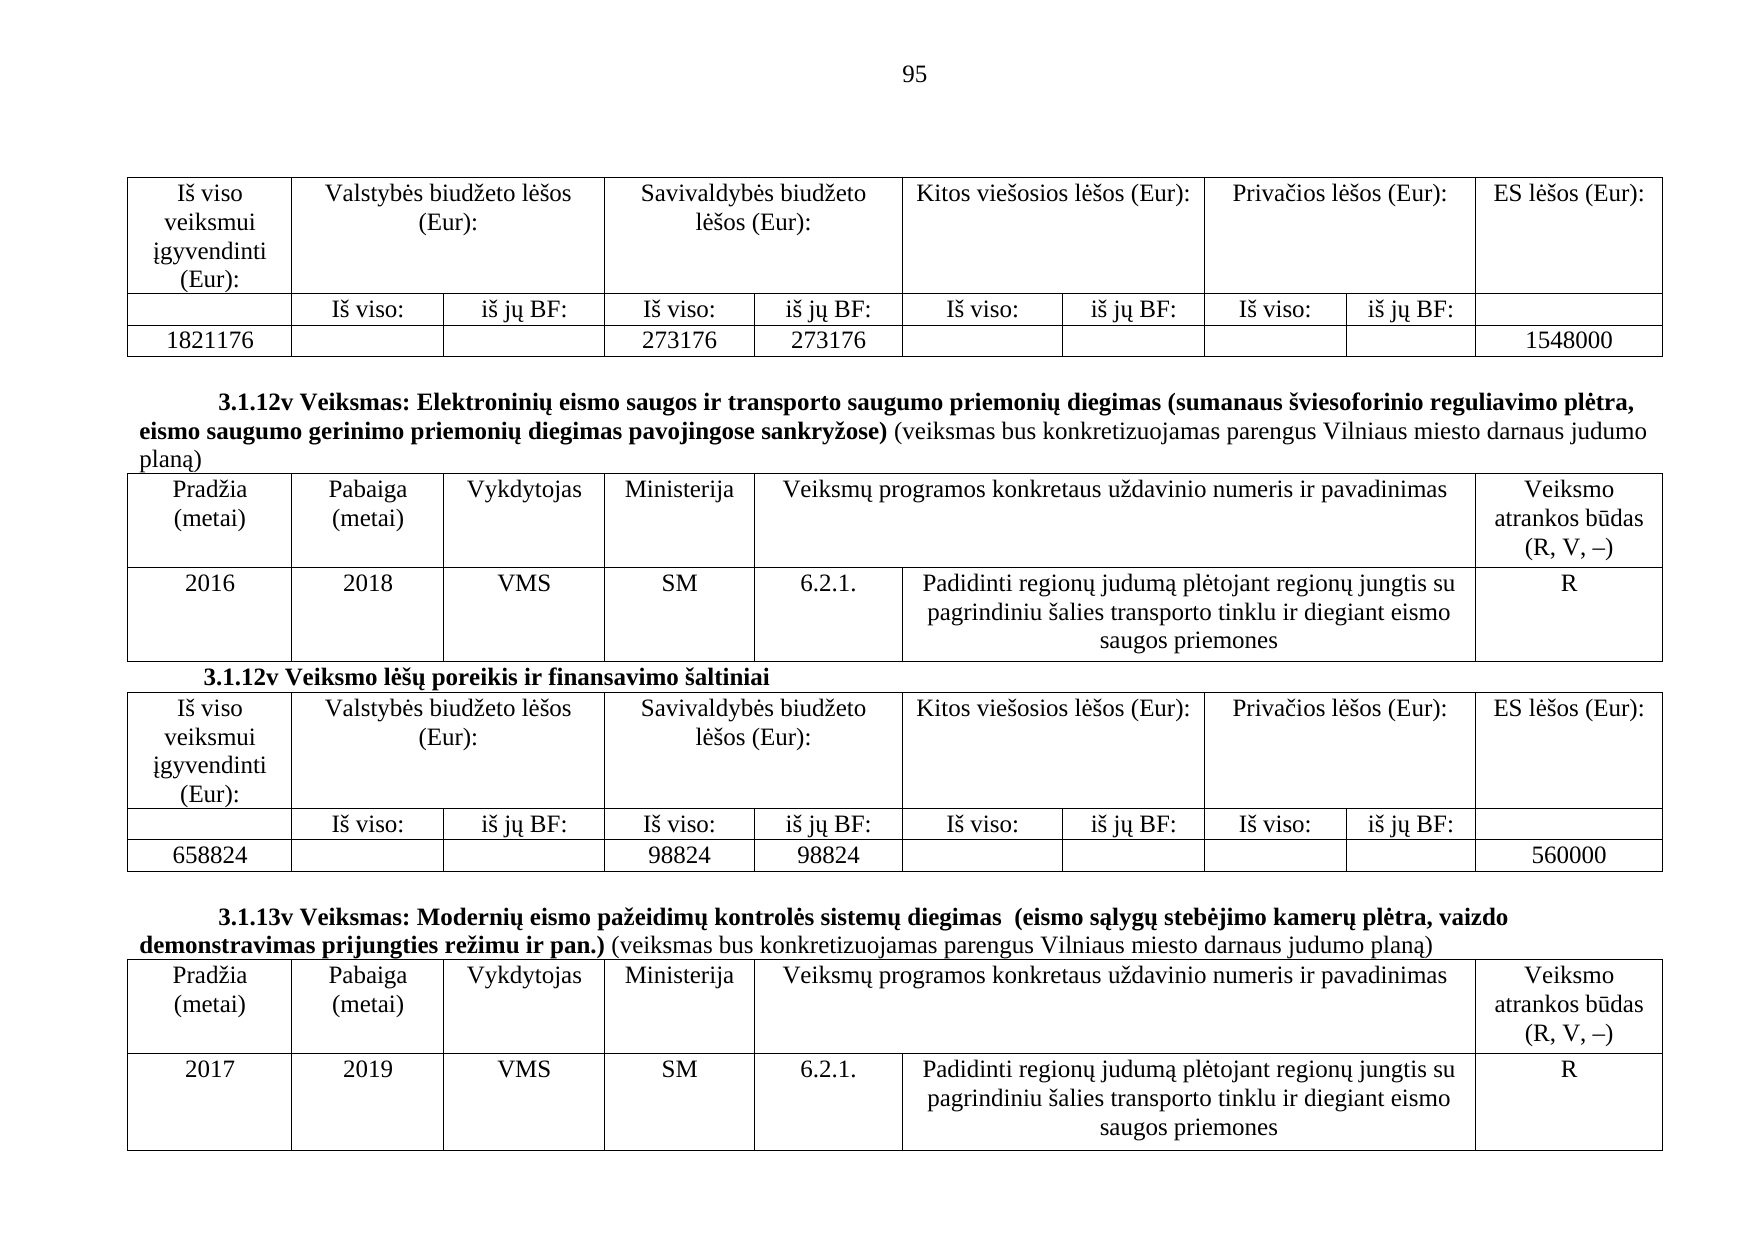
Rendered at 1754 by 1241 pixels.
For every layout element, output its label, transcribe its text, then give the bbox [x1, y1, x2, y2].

table_cell 273176 [755, 326, 902, 356]
table_cell [1347, 840, 1475, 871]
table_cell Veiksmo atrankos būdas (R, V, –) [1476, 960, 1662, 1053]
table_cell Iš viso: [1205, 294, 1346, 324]
table_cell iš jų BF: [444, 809, 604, 839]
table_cell Pabaiga (metai) [292, 960, 443, 1053]
table_cell [292, 872, 444, 902]
table_cell [292, 357, 444, 387]
table_cell 98824 [605, 840, 754, 871]
table_cell [902, 357, 1063, 387]
table_cell [1476, 809, 1662, 839]
table_cell iš jų BF: [755, 294, 902, 324]
table_cell [902, 872, 1063, 902]
table_cell [1063, 840, 1204, 871]
table_cell 6.2.1. [755, 1054, 902, 1150]
table_cell Veiksmų programos konkretaus uždavinio numeris ir pavadinimas [755, 960, 1475, 1053]
table_cell [444, 357, 604, 387]
table_cell R [1476, 1054, 1662, 1150]
table_cell [754, 872, 902, 902]
table_cell 2017 [128, 1054, 291, 1150]
table_cell 6.2.1. [755, 568, 902, 661]
table_cell Veiksmų programos konkretaus uždavinio numeris ir pavadinimas [755, 474, 1475, 567]
table_cell [444, 840, 604, 871]
table_cell Savivaldybės biudžeto lėšos (Eur): [605, 693, 902, 808]
table_cell Vykdytojas [444, 960, 604, 1053]
table_cell [1204, 357, 1346, 387]
table_cell Iš viso: [292, 809, 443, 839]
table_cell 3.1.12v Veiksmo lėšų poreikis ir finansavimo šaltiniai [128, 662, 1663, 692]
table_cell Vykdytojas [444, 474, 604, 567]
table_cell Privačios lėšos (Eur): [1205, 693, 1475, 808]
table_cell 98824 [755, 840, 902, 871]
table_cell [604, 357, 754, 387]
table_cell Pabaiga (metai) [292, 474, 443, 567]
table_cell 3.1.13v Veiksmas: Modernių eismo pažeidimų kontrolės sistemų diegimas (eismo sąlygų stebėjimo kamerų plėtra, vaizdo demonstravimas prijungties režimu ir pan.) (veiksmas bus konkretizuojamas parengus Vilniaus miesto darnaus judumo planą) [128, 902, 1663, 959]
table_cell [1063, 326, 1204, 356]
table_cell Privačios lėšos (Eur): [1205, 178, 1475, 293]
table_cell R [1476, 568, 1662, 661]
table_cell ES lėšos (Eur): [1476, 178, 1662, 293]
table_cell [128, 809, 291, 839]
table_cell iš jų BF: [755, 809, 902, 839]
table_cell iš jų BF: [1347, 294, 1475, 324]
table_cell [754, 357, 902, 387]
table_cell Iš viso: [1205, 809, 1346, 839]
table_cell [1346, 872, 1475, 902]
table_cell [1205, 840, 1346, 871]
table_cell VMS [444, 1054, 604, 1150]
table_cell 2016 [128, 568, 291, 661]
table_cell Valstybės biudžeto lėšos (Eur): [292, 693, 604, 808]
table_cell iš jų BF: [444, 294, 604, 324]
table_cell [1347, 326, 1475, 356]
table_cell 273176 [605, 326, 754, 356]
table_cell [1063, 357, 1204, 387]
table_cell Kitos viešosios lėšos (Eur): [903, 693, 1204, 808]
table_cell ES lėšos (Eur): [1476, 693, 1662, 808]
table_cell Iš viso: [292, 294, 443, 324]
table_cell iš jų BF: [1063, 294, 1204, 324]
table_cell [292, 326, 443, 356]
table_cell [903, 326, 1062, 356]
table_cell [1204, 872, 1346, 902]
table_cell [1205, 326, 1346, 356]
table_cell [1475, 872, 1663, 902]
table_cell [903, 840, 1062, 871]
table_cell [1475, 357, 1663, 387]
table_cell Valstybės biudžeto lėšos (Eur): [292, 178, 604, 293]
table_cell [128, 872, 292, 902]
table_cell iš jų BF: [1063, 809, 1204, 839]
table_cell [444, 326, 604, 356]
table_cell SM [605, 568, 754, 661]
table_cell [128, 294, 291, 324]
table_cell 658824 [128, 840, 291, 871]
table_cell [292, 840, 443, 871]
table_cell 560000 [1476, 840, 1662, 871]
table_cell Kitos viešosios lėšos (Eur): [903, 178, 1204, 293]
table_cell 1548000 [1476, 326, 1662, 356]
table_cell Iš viso: [903, 809, 1062, 839]
table_cell [1476, 294, 1662, 324]
table_cell 2019 [292, 1054, 443, 1150]
table_cell [128, 357, 292, 387]
table_cell 1821176 [128, 326, 291, 356]
table_cell Pradžia (metai) [128, 960, 291, 1053]
table_cell [1063, 872, 1204, 902]
table_cell iš jų BF: [1347, 809, 1475, 839]
table_cell [604, 872, 754, 902]
table_cell 2018 [292, 568, 443, 661]
table_cell Pradžia (metai) [128, 474, 291, 567]
table_cell Ministerija [605, 474, 754, 567]
table_cell Iš viso: [903, 294, 1062, 324]
table_cell VMS [444, 568, 604, 661]
table_cell Ministerija [605, 960, 754, 1053]
table_cell 3.1.12v Veiksmas: Elektroninių eismo saugos ir transporto saugumo priemonių diegimas (sumanaus šviesoforinio reguliavimo plėtra, eismo saugumo gerinimo priemonių diegimas pavojingose sankryžose) (veiksmas bus konkretizuojamas parengus Vilniaus miesto darnaus judumo planą) [128, 387, 1663, 473]
table_cell Veiksmo atrankos būdas (R, V, –) [1476, 474, 1662, 567]
table_cell Iš viso veiksmui įgyvendinti (Eur): [128, 178, 291, 293]
table_cell Iš viso: [605, 294, 754, 324]
table_cell [444, 872, 604, 902]
table_cell SM [605, 1054, 754, 1150]
table_cell Padidinti regionų judumą plėtojant regionų jungtis su pagrindiniu šalies transporto tinklu ir diegiant eismo saugos priemones [903, 568, 1475, 661]
table_cell [1346, 357, 1475, 387]
table_cell Iš viso veiksmui įgyvendinti (Eur): [128, 693, 291, 808]
table_cell Padidinti regionų judumą plėtojant regionų jungtis su pagrindiniu šalies transporto tinklu ir diegiant eismo saugos priemones [903, 1054, 1475, 1150]
table_cell Iš viso: [605, 809, 754, 839]
table_cell Savivaldybės biudžeto lėšos (Eur): [605, 178, 902, 293]
